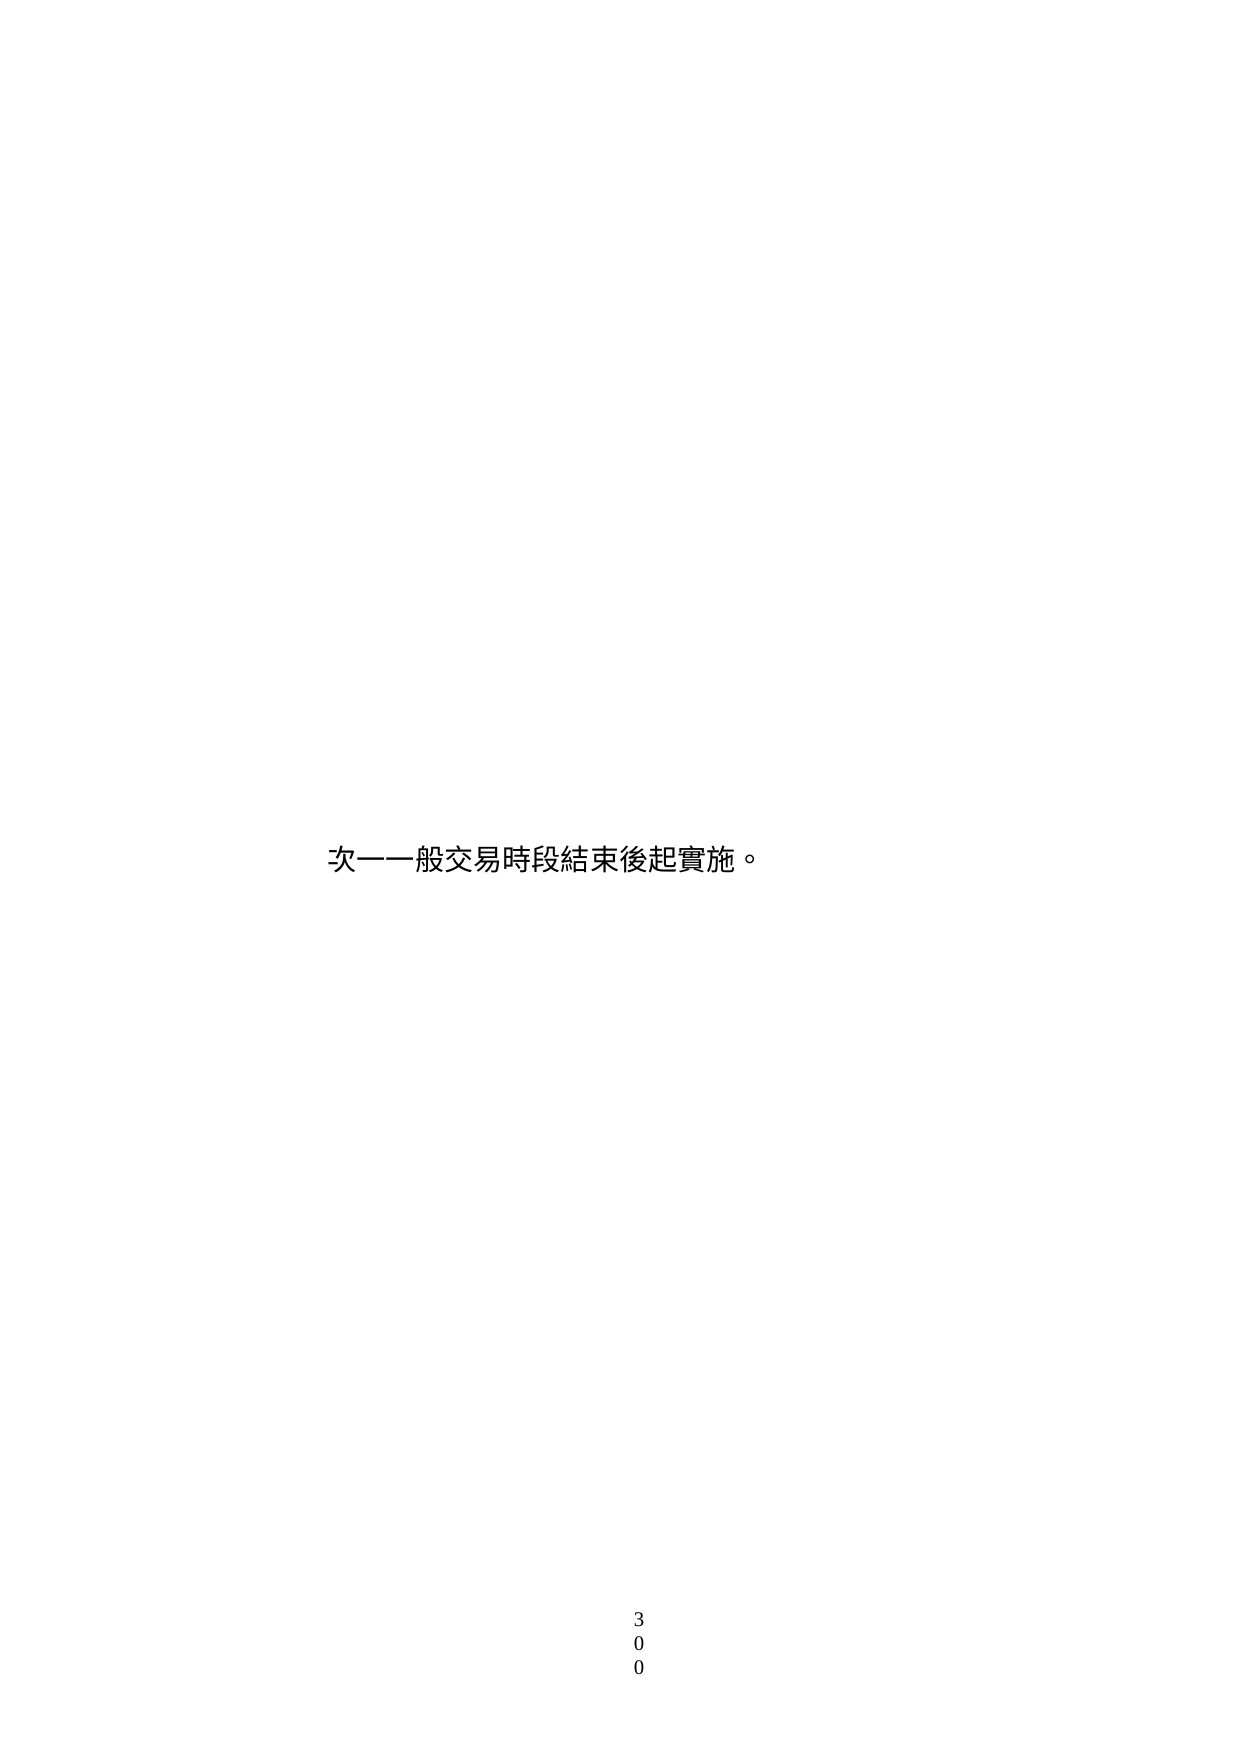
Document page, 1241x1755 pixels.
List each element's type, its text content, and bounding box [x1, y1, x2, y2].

text 次一一般交易時段結束後起實施。 [327, 816, 1106, 879]
